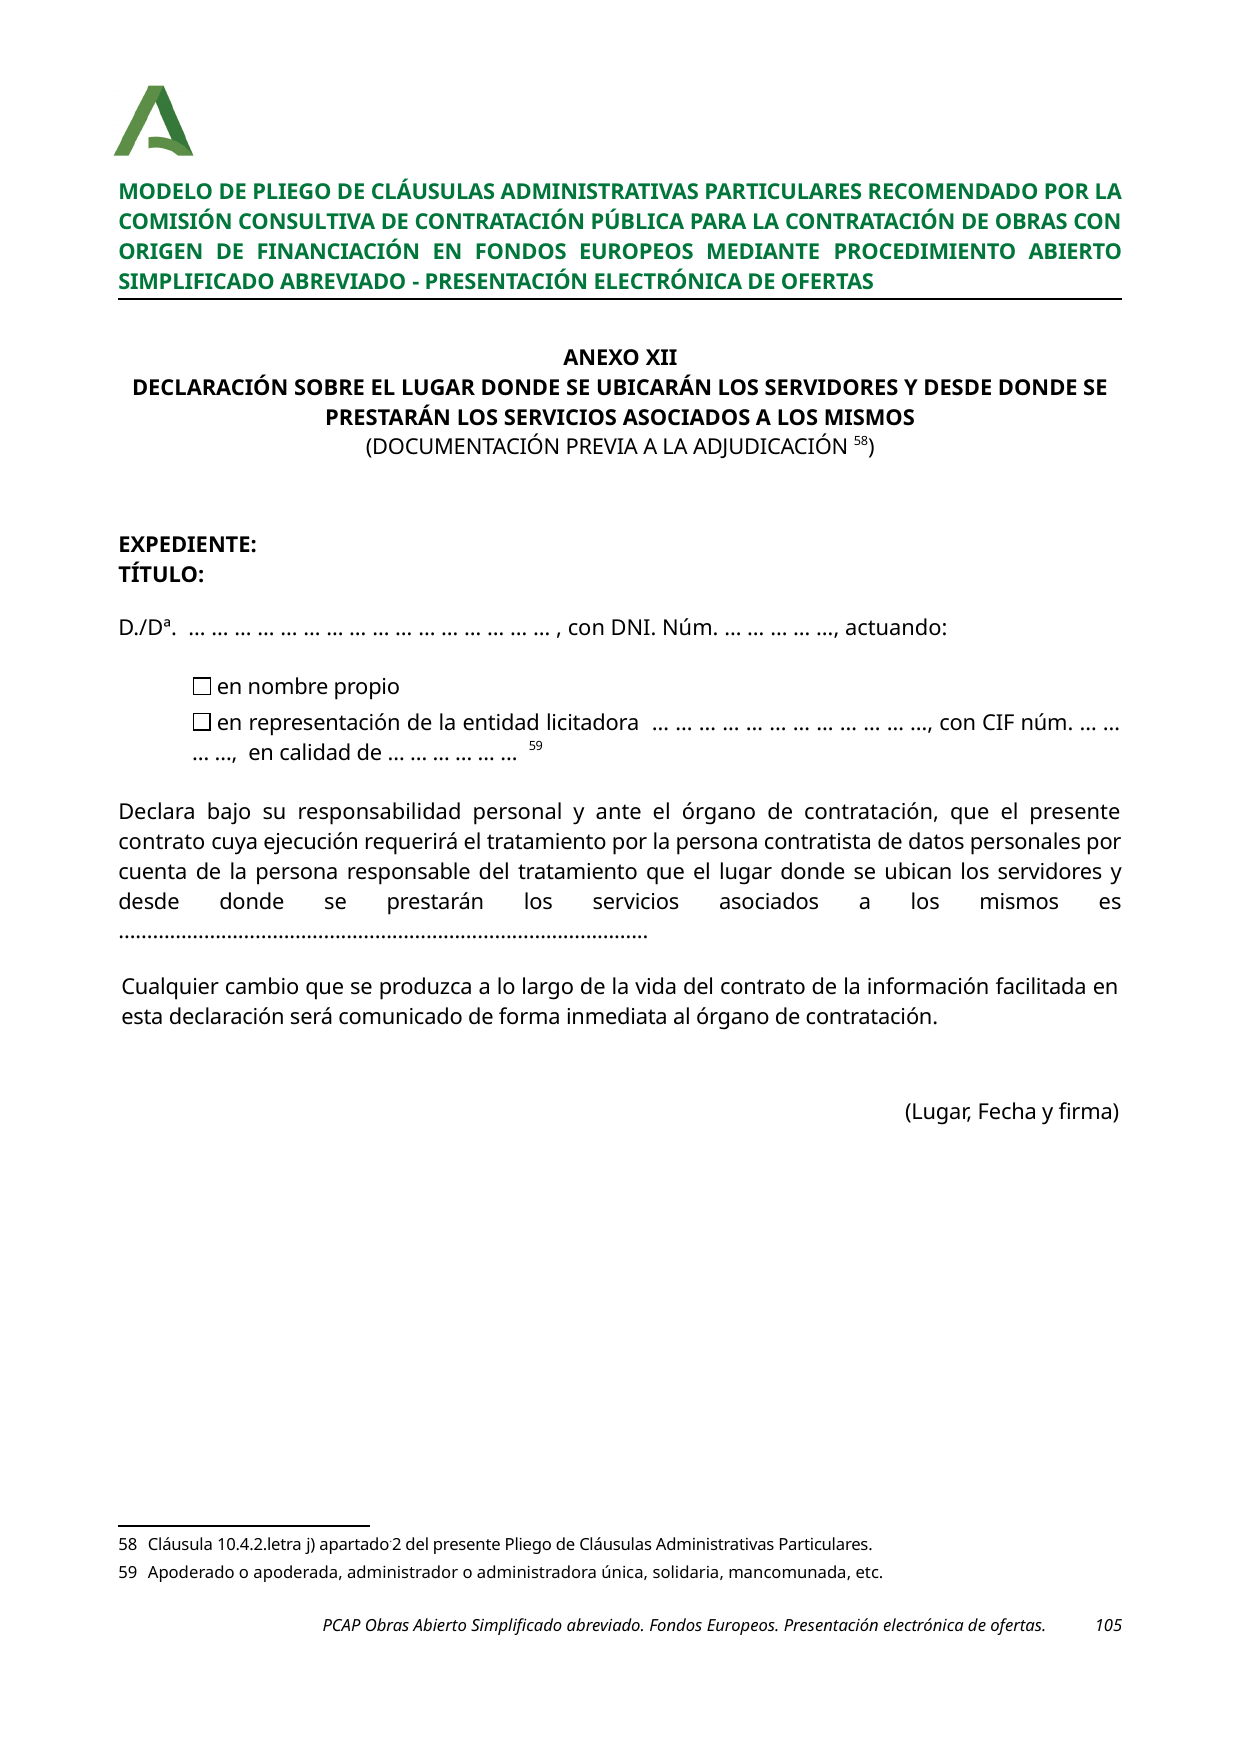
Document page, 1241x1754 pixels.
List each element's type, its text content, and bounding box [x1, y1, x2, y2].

text D./Dª. … … … … … … … … … … … … … … … … , con DNI. Núm. … … … … …, actuando: [118, 612, 1122, 641]
text MODELO DE PLIEGO DE CLÁUSULAS ADMINISTRATIVAS PARTICULARES RECOMENDADO POR LA COMISIÓN CONSULTIVA DE CONTRATACIÓN PÚBLICA PARA LA CONTRATACIÓN DE OBRAS CON ORIGEN DE FINANCIACIÓN EN FONDOS EUROPEOS MEDIANTE PROCEDIMIENTO ABIERTO SIMPLIFICADO ABREVIADO - PRESENTACIÓN ELECTRÓNICA DE OFERTAS [118, 176, 1122, 298]
text en nombre propio [192, 671, 1122, 701]
text TÍTULO: [118, 559, 1122, 589]
text Apoderado o apoderada, administrador o administradora única, solidaria, mancomunada, etc. [118, 1561, 1122, 1584]
text Declara bajo su responsabilidad personal y ante el órgano de contratación, que el presente contrato cuya ejecución requerirá el tratamiento por la persona contratista de datos personales por cuenta de la persona responsable del tratamiento que el lugar donde se ubican los servidores y desde donde se prestarán los servicios asociados a los mismos es ………………………………………………………………………………... [118, 796, 1122, 945]
text Cláusula 10.4.2.letra j) apartado.2 del presente Pliego de Cláusulas Administrativas Particulares. [118, 1532, 1122, 1555]
text ANEXO XII [118, 342, 1122, 372]
text Cualquier cambio que se produzca a lo largo de la vida del contrato de la información facilitada en esta declaración será comunicado de forma inmediata al órgano de contratación. [118, 971, 1122, 1031]
text (Lugar, Fecha y firma) [118, 1093, 1122, 1126]
text en representación de la entidad licitadora … … … … … … … … … … … …, con CIF núm. … … … …, en calidad de … … … … … … [192, 707, 1122, 767]
text EXPEDIENTE: [118, 529, 1122, 559]
picture [109, 81, 198, 160]
text DECLARACIÓN SOBRE EL LUGAR DONDE SE UBICARÁN LOS SERVIDORES Y DESDE DONDE SE PRESTARÁN LOS SERVICIOS ASOCIADOS A LOS MISMOS [118, 372, 1122, 431]
text (DOCUMENTACIÓN PREVIA A LA ADJUDICACIÓN ) [118, 431, 1122, 461]
